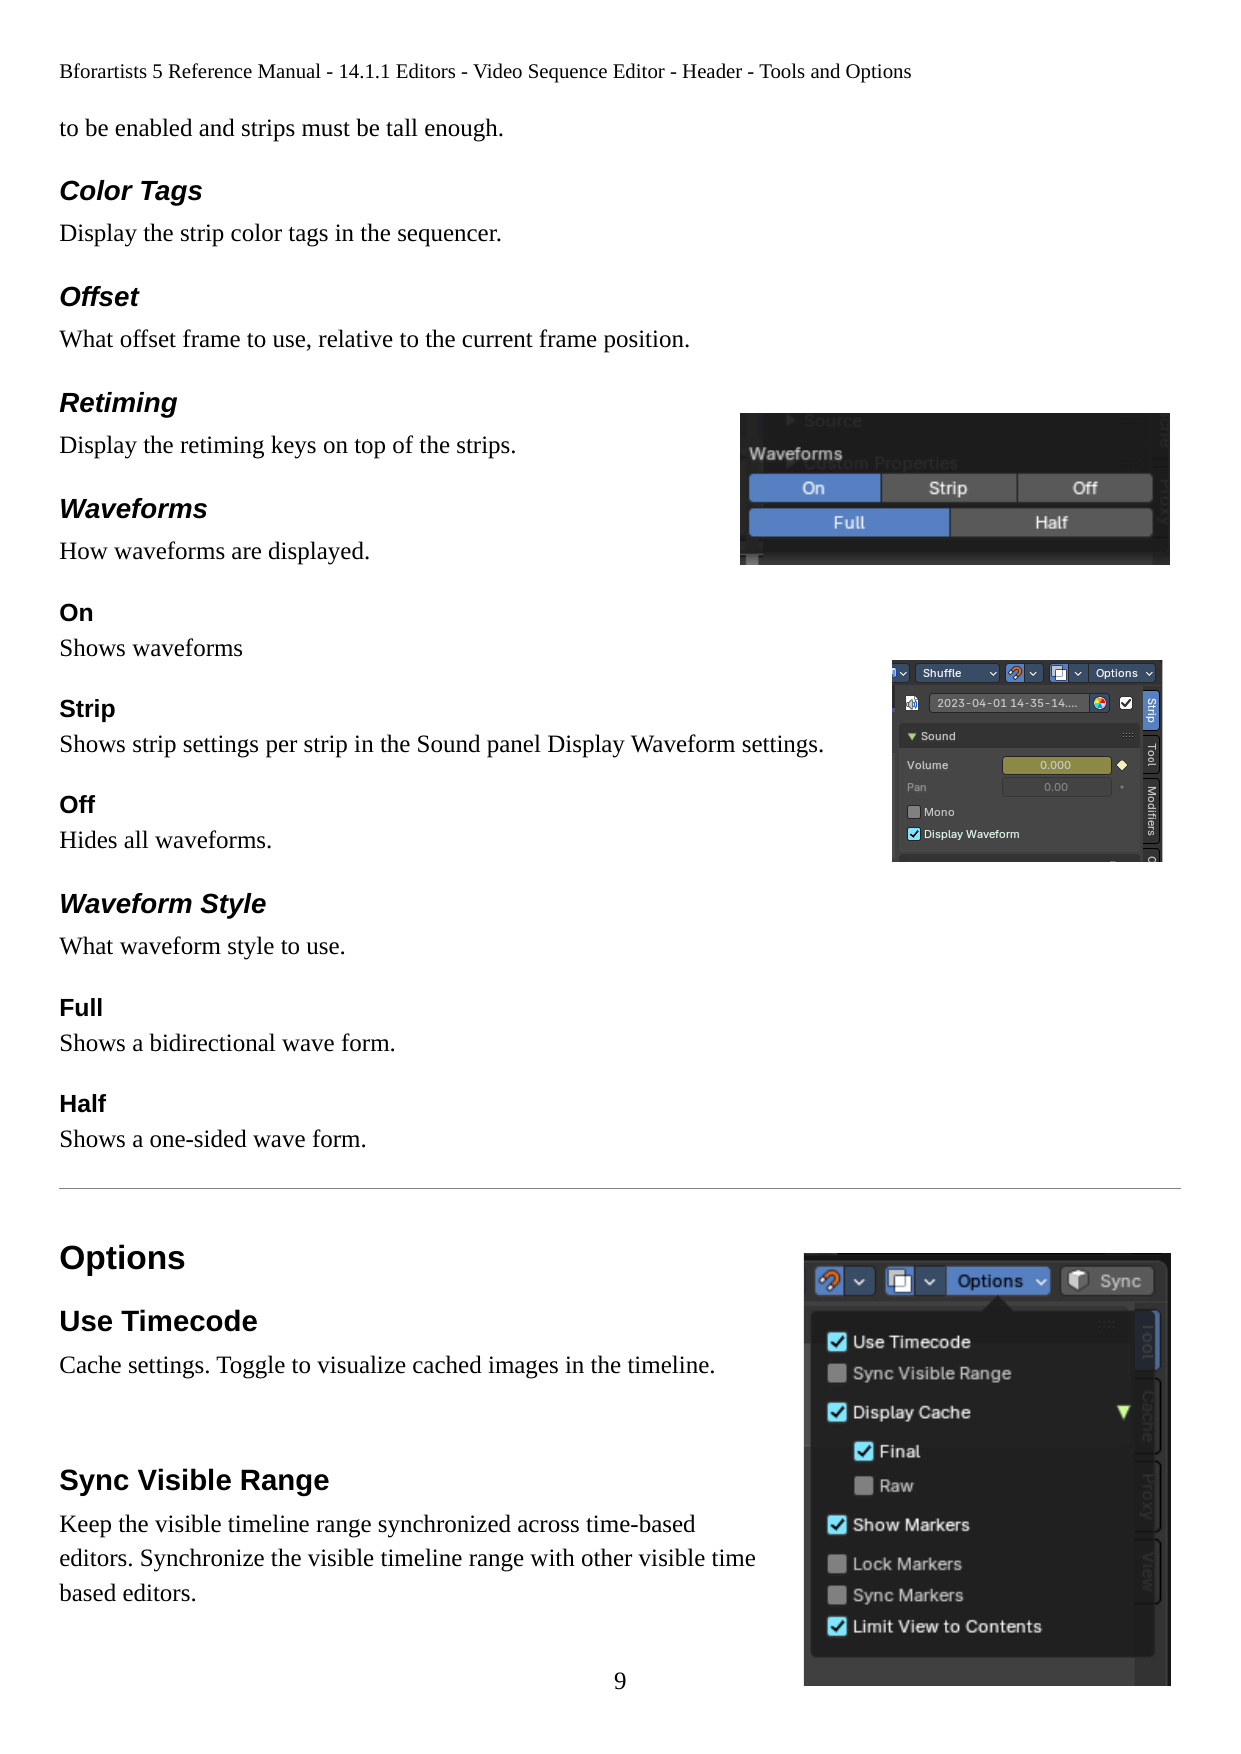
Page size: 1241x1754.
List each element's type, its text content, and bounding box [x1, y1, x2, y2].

subtitle Waveform Style [59, 887, 1181, 919]
subtitle Full [59, 993, 1181, 1021]
subtitle Sync Visible Range [59, 1463, 803, 1497]
text Shows a one-sided wave form. [59, 1124, 1181, 1153]
text How waveforms are displayed. [59, 536, 740, 565]
text Cache settings. Toggle to visualize cached images in the timeline. [59, 1350, 803, 1379]
picture [740, 413, 1170, 565]
picture [892, 660, 1163, 862]
text What waveform style to use. [59, 931, 1181, 960]
text Keep the visible timeline range synchronized across time-based editors. Synchronize the visible timeline range with other visible time based editors. [59, 1509, 803, 1607]
subtitle Use Timecode [59, 1304, 803, 1338]
text [1163, 825, 1181, 854]
subtitle Half [59, 1089, 1181, 1118]
picture [803, 1253, 1171, 1686]
subtitle On [59, 598, 1181, 626]
text Shows strip settings per strip in the Sound panel Display Waveform settings. [59, 729, 892, 758]
subtitle Retiming [59, 386, 1181, 418]
text to be enabled and strips must be tall enough. [59, 113, 1181, 141]
text Hides all waveforms. [59, 825, 892, 854]
text Shows waveforms [59, 633, 1181, 661]
subtitle Color Tags [59, 174, 1181, 206]
text What offset frame to use, relative to the current frame position. [59, 324, 1181, 353]
text Display the strip color tags in the sequencer. [59, 218, 1181, 247]
subtitle Offset [59, 280, 1181, 312]
subtitle [1163, 694, 1181, 723]
text Display the retiming keys on top of the strips. [59, 430, 740, 459]
subtitle Waveforms [59, 492, 740, 524]
subtitle Options [59, 1238, 1181, 1277]
text Shows a bidirectional wave form. [59, 1028, 1181, 1056]
subtitle [1163, 791, 1181, 819]
subtitle [1171, 1304, 1181, 1338]
subtitle Off [59, 791, 892, 819]
subtitle Strip [59, 694, 892, 723]
subtitle [1170, 492, 1181, 524]
